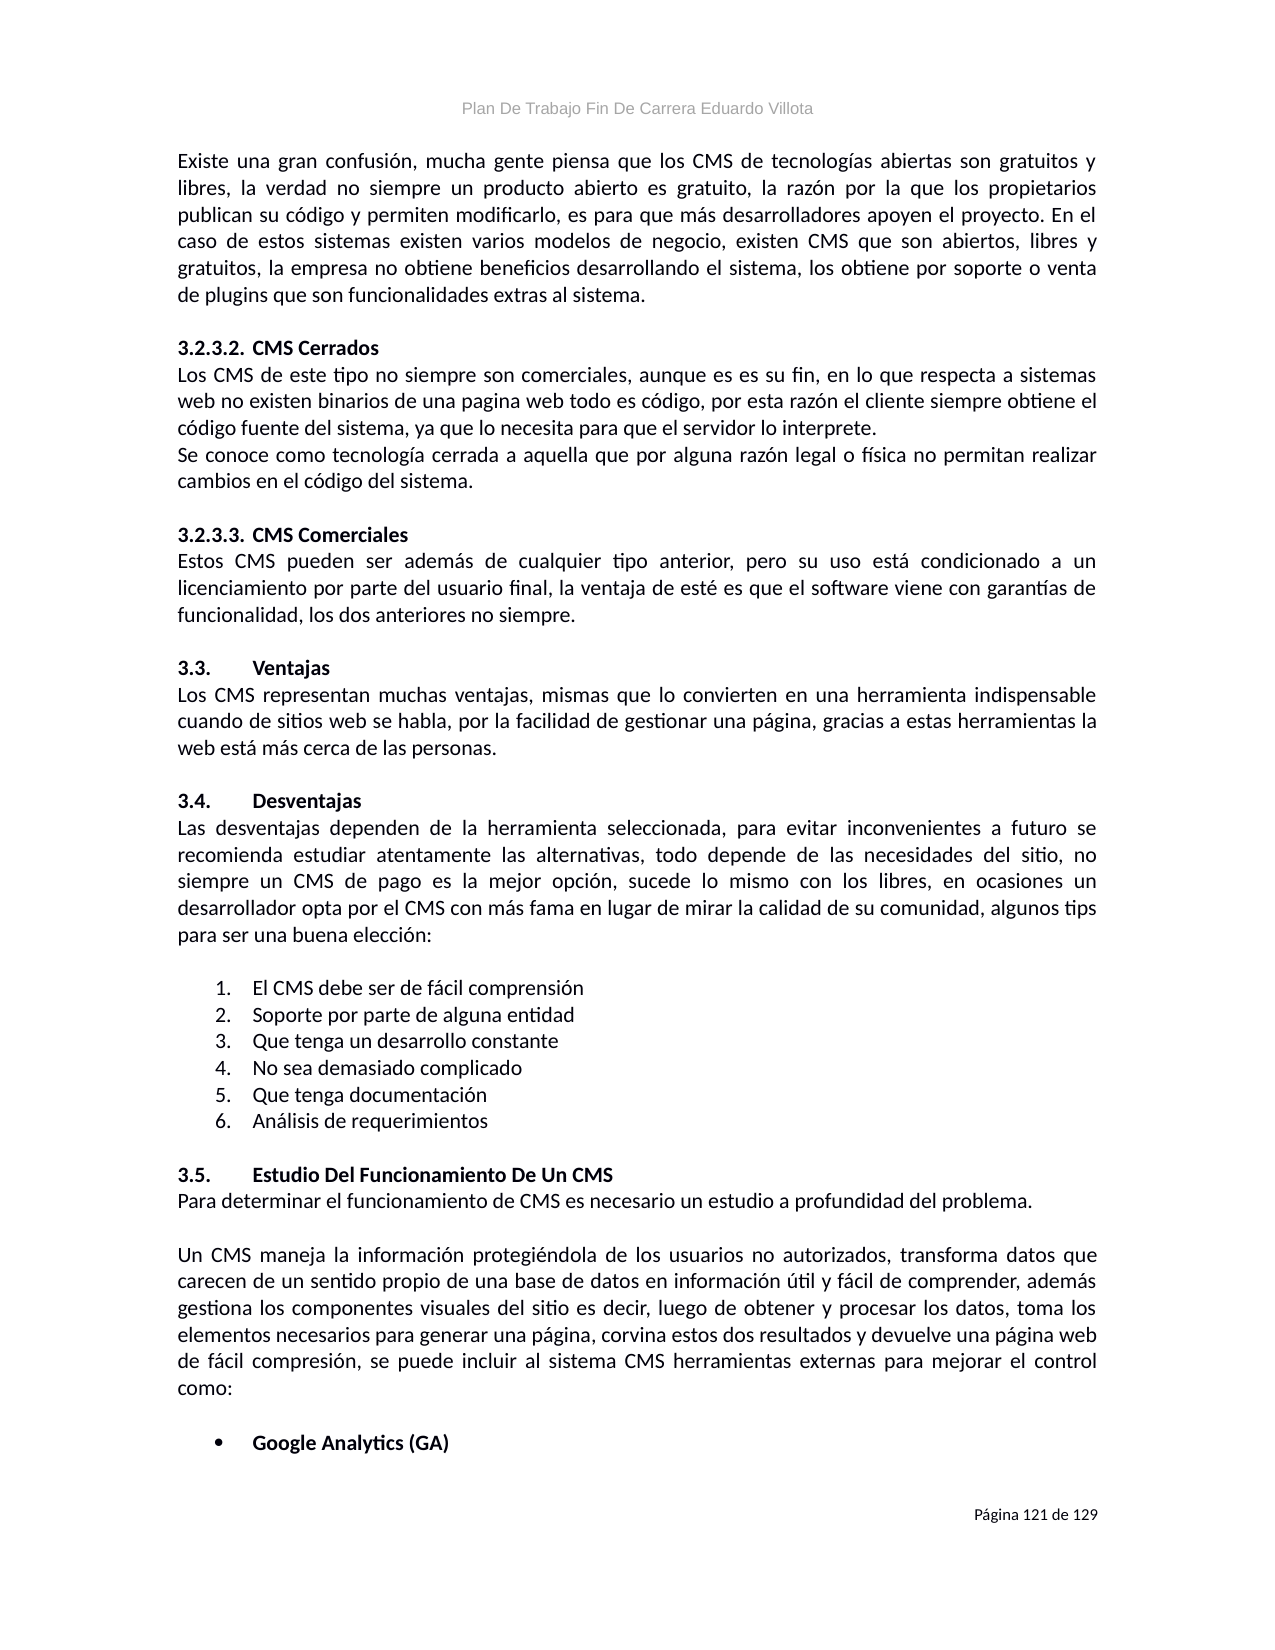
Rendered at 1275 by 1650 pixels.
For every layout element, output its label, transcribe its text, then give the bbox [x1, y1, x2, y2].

text Los CMS representan muchas ventajas, mismas que lo convierten en una herramienta indispensable cuando de sitios web se habla, por la facilidad de gestionar una página, gracias a estas herramientas la web está más cerca de las personas. [177, 681, 1098, 761]
list Que tenga un desarrollo constante [215, 1028, 1098, 1054]
list Análisis de requerimientos [215, 1108, 1098, 1134]
text 3.3. Ventajas [177, 654, 1098, 681]
list Google Analytics (GA) [215, 1429, 1098, 1456]
text Un CMS maneja la información protegiéndola de los usuarios no autorizados, transforma datos que carecen de un sentido propio de una base de datos en información útil y fácil de comprender, además gestiona los componentes visuales del sitio es decir, luego de obtener y procesar los datos, toma los elementos necesarios para generar una página, corvina estos dos resultados y devuelve una página web de fácil compresión, se puede incluir al sistema CMS herramientas externas para mejorar el control como: [177, 1241, 1098, 1401]
text Los CMS de este tipo no siempre son comerciales, aunque es es su fin, en lo que respecta a sistemas web no existen binarios de una pagina web todo es código, por esta razón el cliente siempre obtiene el código fuente del sistema, ya que lo necesita para que el servidor lo interprete. [177, 361, 1098, 441]
list Que tenga documentación [215, 1081, 1098, 1108]
text 3.2.3.3. CMS Comerciales [177, 521, 1098, 548]
text Estos CMS pueden ser además de cualquier tipo anterior, pero su uso está condicionado a un licenciamiento por parte del usuario final, la ventaja de esté es que el software viene con garantías de funcionalidad, los dos anteriores no siempre. [177, 548, 1098, 628]
list El CMS debe ser de fácil comprensión [215, 974, 1098, 1001]
text Existe una gran confusión, mucha gente piensa que los CMS de tecnologías abiertas son gratuitos y libres, la verdad no siempre un producto abierto es gratuito, la razón por la que los propietarios publican su código y permiten modificarlo, es para que más desarrolladores apoyen el proyecto. En el caso de estos sistemas existen varios modelos de negocio, existen CMS que son abiertos, libres y gratuitos, la empresa no obtiene beneficios desarrollando el sistema, los obtiene por soporte o venta de plugins que son funcionalidades extras al sistema. [177, 148, 1098, 308]
text Para determinar el funcionamiento de CMS es necesario un estudio a profundidad del problema. [177, 1188, 1098, 1214]
text 3.4. Desventajas [177, 788, 1098, 814]
text Se conoce como tecnología cerrada a aquella que por alguna razón legal o física no permitan realizar cambios en el código del sistema. [177, 441, 1098, 494]
list No sea demasiado complicado [215, 1054, 1098, 1081]
text Las desventajas dependen de la herramienta seleccionada, para evitar inconvenientes a futuro se recomienda estudiar atentamente las alternativas, todo depende de las necesidades del sitio, no siempre un CMS de pago es la mejor opción, sucede lo mismo con los libres, en ocasiones un desarrollador opta por el CMS con más fama en lugar de mirar la calidad de su comunidad, algunos tips para ser una buena elección: [177, 814, 1098, 948]
list Soporte por parte de alguna entidad [215, 1001, 1098, 1028]
text 3.2.3.2. CMS Cerrados [177, 334, 1098, 361]
text 3.5. Estudio Del Funcionamiento De Un CMS [177, 1161, 1098, 1188]
